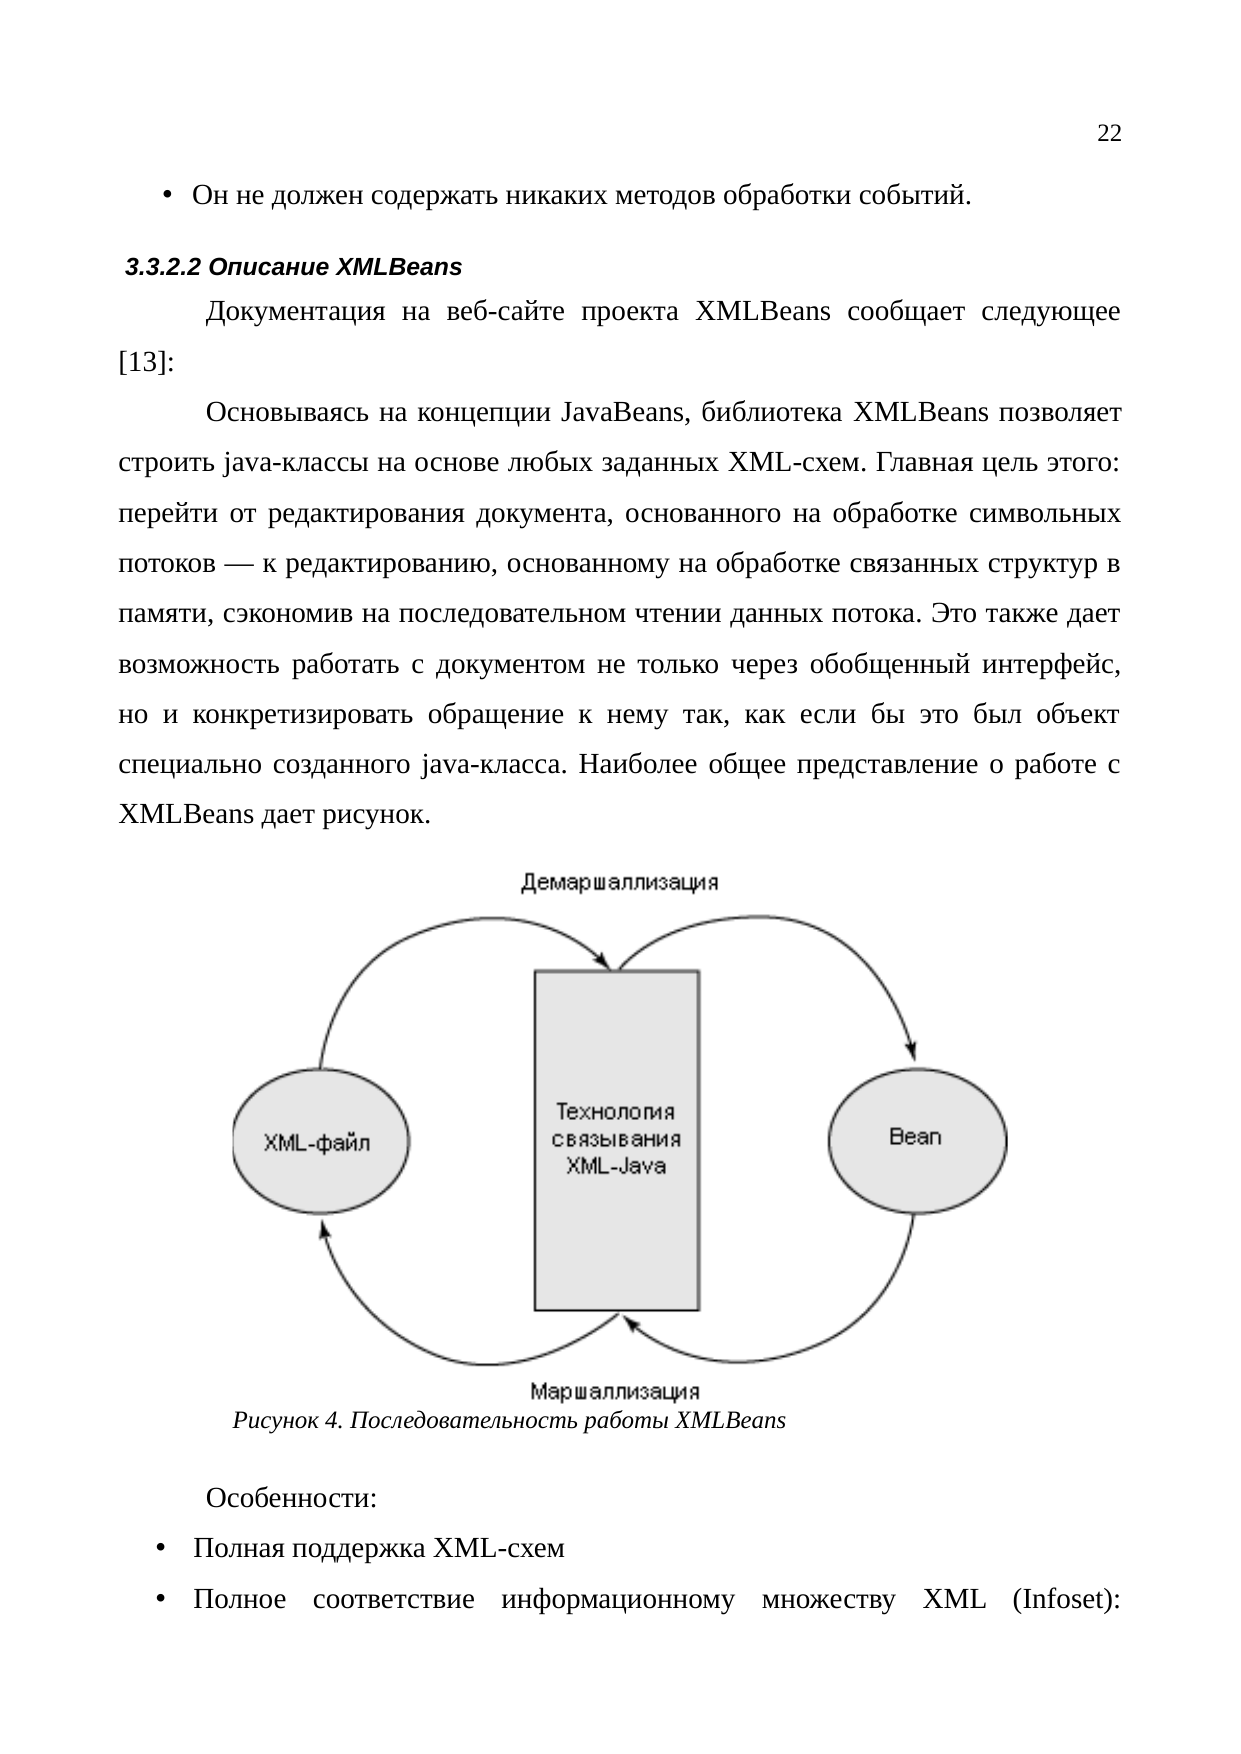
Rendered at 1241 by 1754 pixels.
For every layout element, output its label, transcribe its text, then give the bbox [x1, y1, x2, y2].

text Документация на веб-сайте проекта XMLBeans сообщает следующее [13]: [118, 293, 1122, 377]
text Особенности: [118, 1480, 1122, 1514]
list Он не должен содержать никаких методов обработки событий. [162, 177, 1122, 211]
list Полная поддержка XML-схем [156, 1531, 1122, 1564]
subtitle Описание XMLBeans [118, 252, 1122, 281]
text Основываясь на концепции JavaBeans, библиотека XMLBeans позволяет строить java-классы на основе любых заданных XML-схем. Главная цель этого: перейти от редактирования документа, основанного на обработке символьных потоков — к редактированию, основанному на обработке связанных структур в памяти, сэкономив на последовательном чтении данных потока. Это также дает возможность работать с документом не только через обобщенный интерфейс, но и конкретизировать обращение к нему так, как если бы это был объект специально созданного java-класса. Наиболее общее представление о работе с XMLBeans дает рисунок. [118, 394, 1122, 830]
text Рисунок 4. Последовательность работы XMLBeans [232, 1406, 1008, 1434]
list Полное соответствие информационному множеству XML (Infoset): [156, 1581, 1122, 1615]
picture [232, 859, 1008, 1406]
